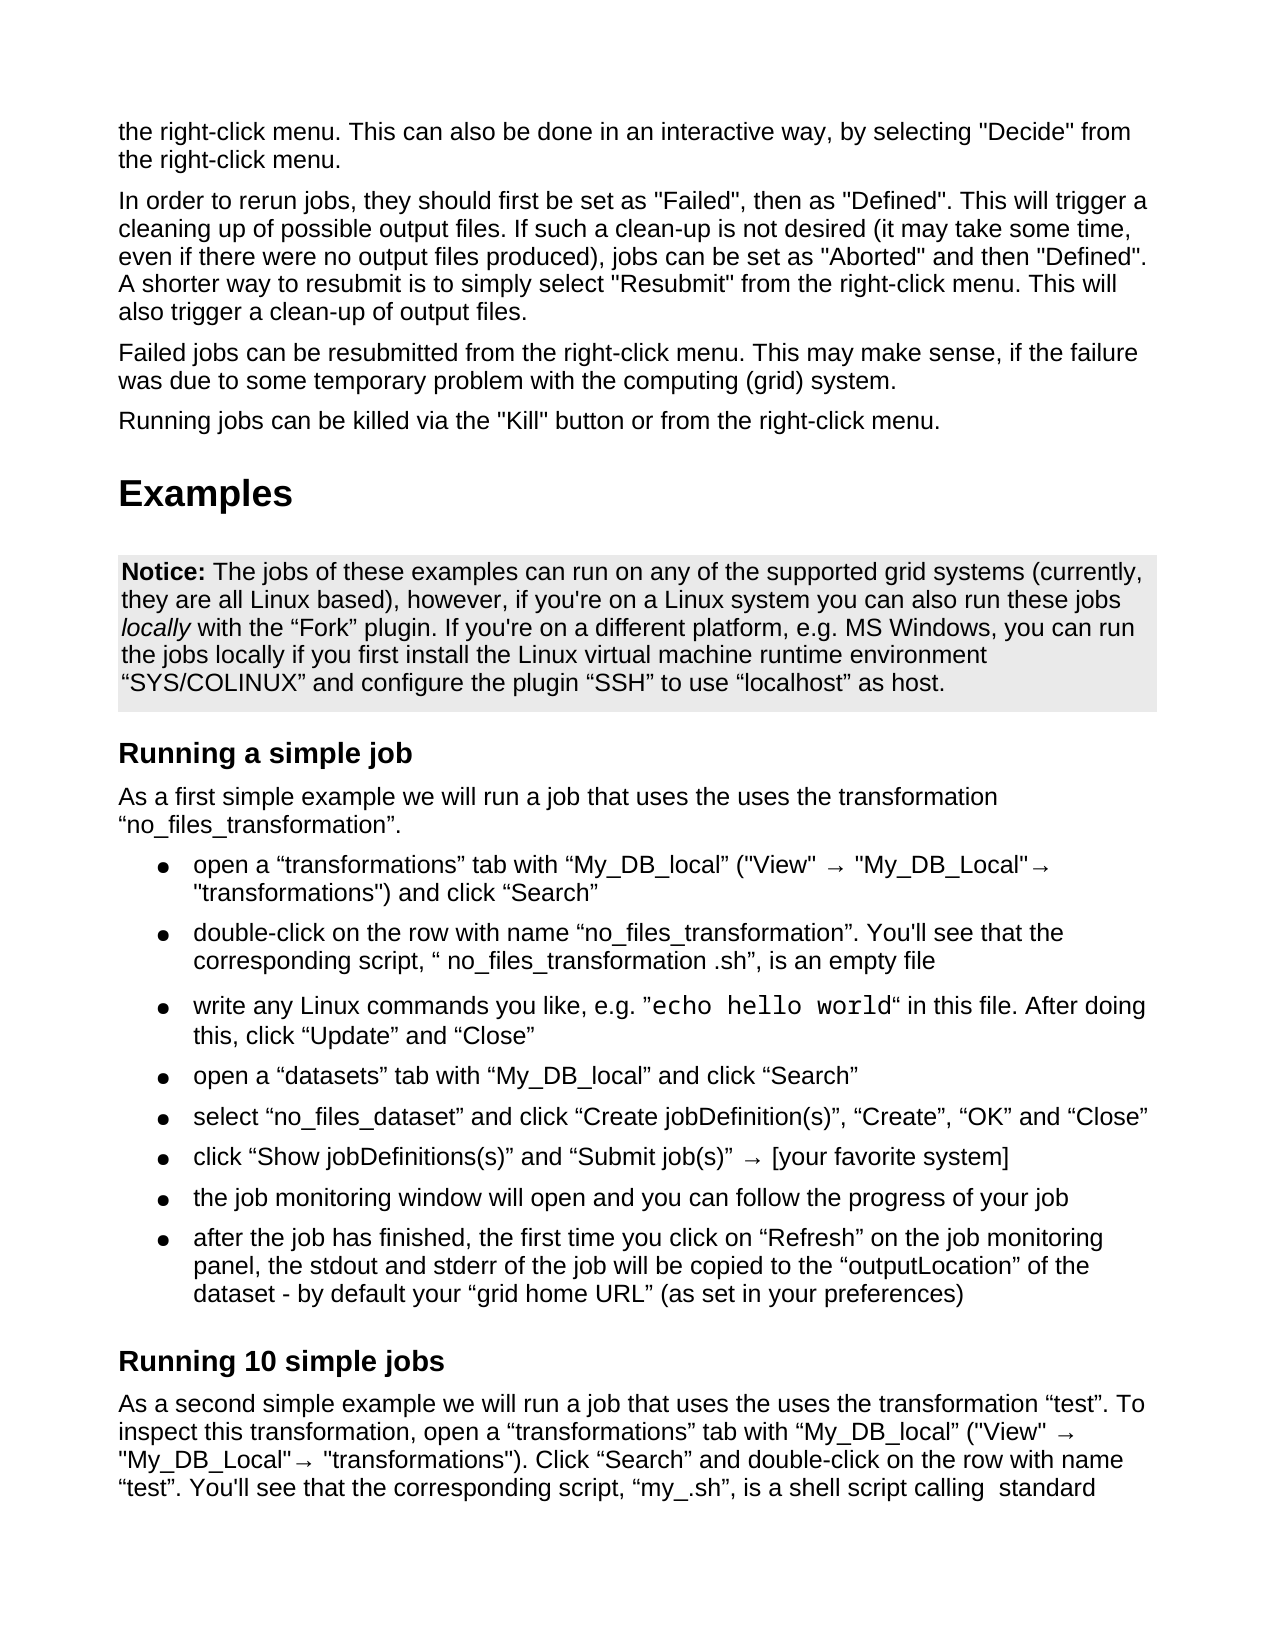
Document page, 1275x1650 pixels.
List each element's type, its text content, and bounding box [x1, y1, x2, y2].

text As a second simple example we will run a job that uses the uses the transformation “test”. To inspect this transformation, open a “transformations” tab with “My_DB_local” ("View" → "My_DB_Local"→ "transformations"). Click “Search” and double-click on the row with name “test”. You'll see that the corresponding script, “my_.sh”, is a shell script calling standard [118, 1390, 1157, 1502]
text As a first simple example we will run a job that uses the uses the transformation “no_files_transformation”. [118, 783, 1157, 838]
list click “Show jobDefinitions(s)” and “Submit job(s)” → [your favorite system] [156, 1143, 1157, 1171]
list select “no_files_dataset” and click “Create jobDefinition(s)”, “Create”, “OK” and “Close” [156, 1102, 1157, 1130]
text In order to rerun jobs, they should first be set as "Failed", then as "Defined". This will trigger a cleaning up of possible output files. If such a clean-up is not desired (it may take some time, even if there were no output files produced), jobs can be set as "Aborted" and then "Defined". A shorter way to resubmit is to simply select "Resubmit" from the right-click menu. This will also trigger a clean-up of output files. [118, 186, 1157, 326]
text Running jobs can be killed via the "Kill" button or from the right-click menu. [118, 407, 1157, 435]
list after the job has finished, the first time you click on “Refresh” on the job monitoring panel, the stdout and stderr of the job will be copied to the “outputLocation” of the dataset - by default your “grid home URL” (as set in your preferences) [156, 1224, 1157, 1307]
list double-click on the row with name “no_files_transformation”. You'll see that the corresponding script, “ no_files_transformation .sh”, is an empty file [156, 919, 1157, 975]
list open a “datasets” tab with “My_DB_local” and click “Search” [156, 1062, 1157, 1090]
subtitle Running 10 simple jobs [118, 1345, 1157, 1378]
list write any Linux commands you like, e.g. ”echo hello world“ in this file. After doing this, click “Update” and “Close” [156, 988, 1157, 1049]
list the job monitoring window will open and you can follow the progress of your job [156, 1183, 1157, 1211]
table_header Notice: The jobs of these examples can run on any of the supported grid systems (currently, they are all Linux based), however, if you're on a Linux system you can also run these jobs locally with the “Fork” plugin. If you're on a different platform, e.g. MS Windows, you can run the jobs locally if you first install the Linux virtual machine runtime environment “SYS/COLINUX” and configure the plugin “SSH” to use “localhost” as host. [118, 555, 1157, 712]
subtitle Examples [118, 472, 1157, 514]
list open a “transformations” tab with “My_DB_local” ("View" → "My_DB_Local"→ "transformations") and click “Search” [156, 851, 1157, 907]
text Failed jobs can be resubmitted from the right-click menu. This may make sense, if the failure was due to some temporary problem with the computing (grid) system. [118, 338, 1157, 394]
subtitle Running a simple job [118, 737, 1157, 770]
text the right-click menu. This can also be done in an interactive way, by selecting "Decide" from the right-click menu. [118, 118, 1157, 174]
